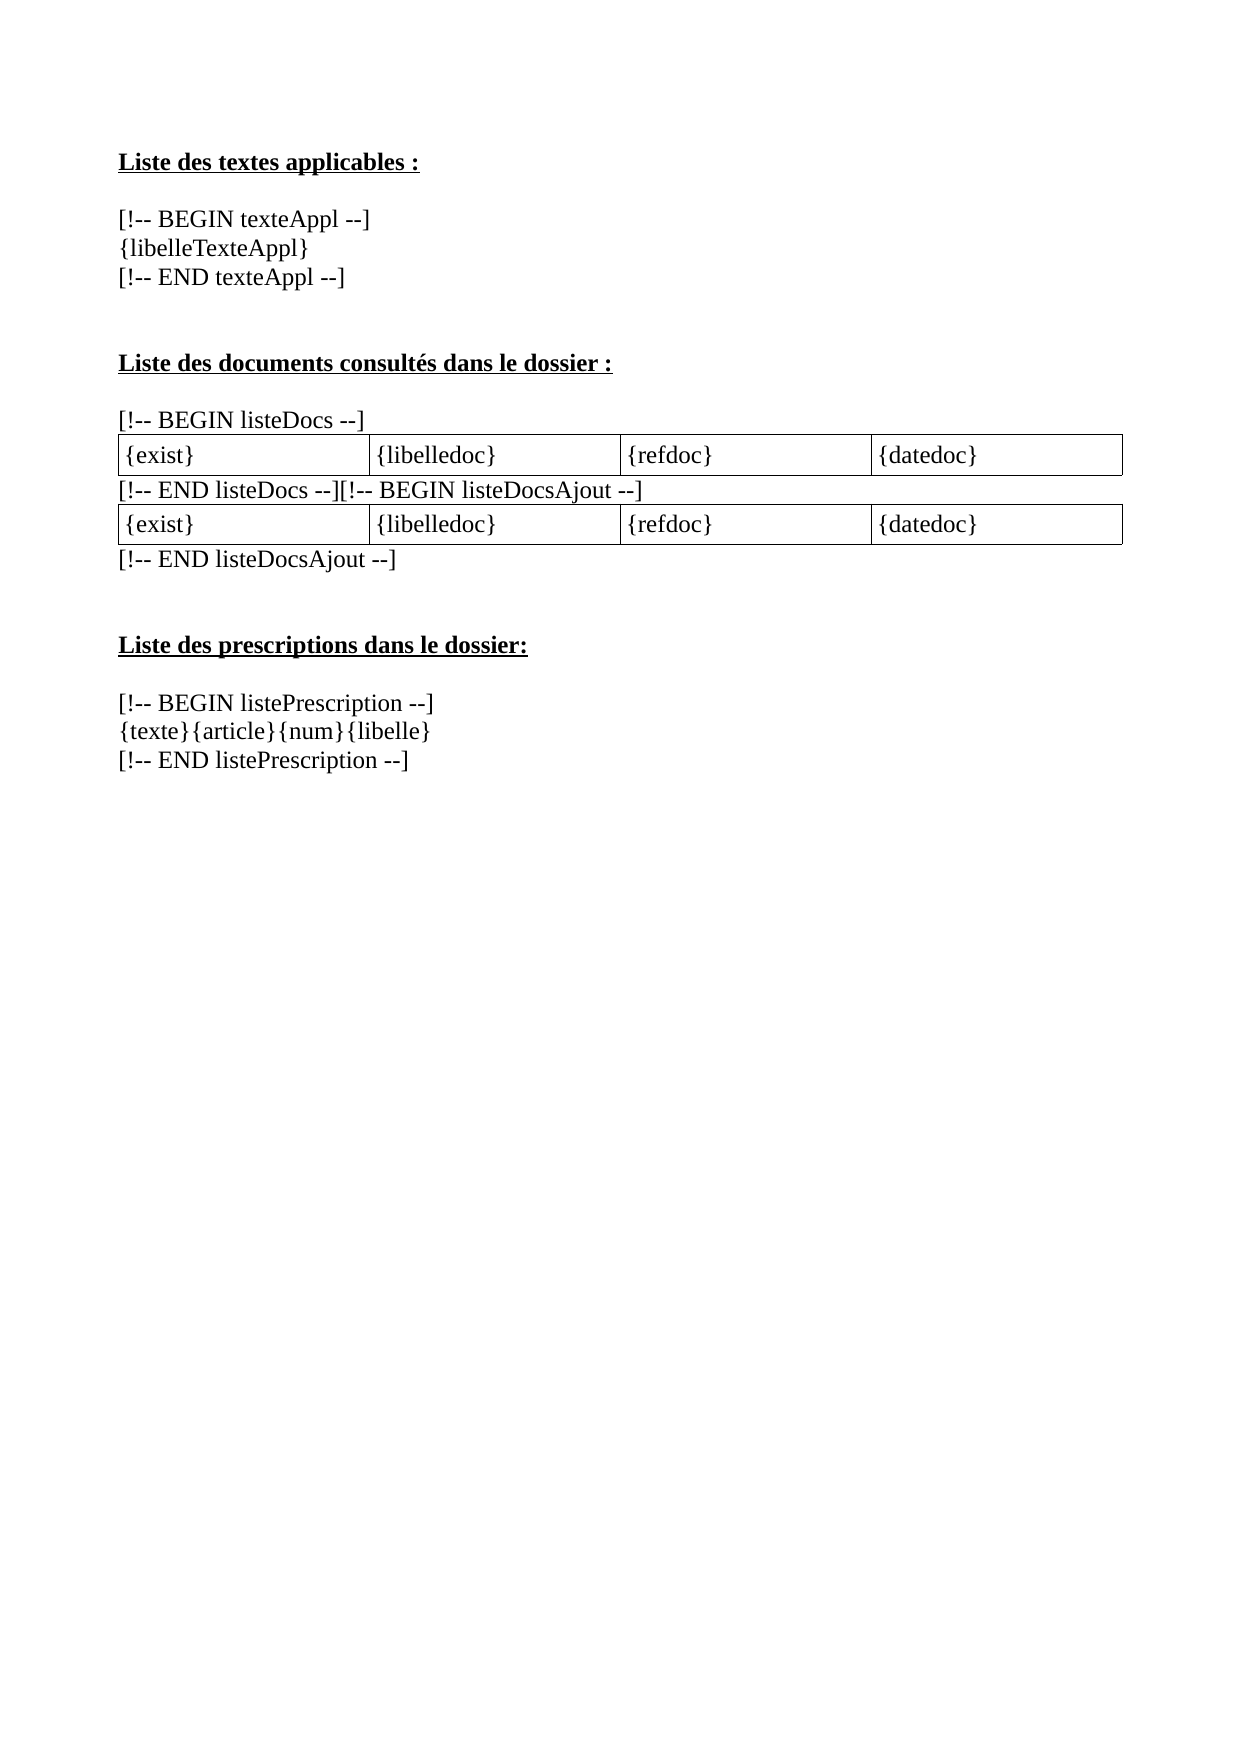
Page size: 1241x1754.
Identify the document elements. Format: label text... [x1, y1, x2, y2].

text [!-- END listePrescription --] [118, 745, 1122, 774]
table_header {libelledoc} [370, 435, 620, 475]
table_header {refdoc} [621, 505, 871, 544]
text Liste des documents consultés dans le dossier : [118, 348, 1122, 377]
text [!-- BEGIN listePrescription --] [118, 688, 1122, 716]
text [!-- END texteAppl --] [118, 262, 1122, 291]
text {libelleTexteAppl} [118, 233, 1122, 262]
table_header {exist} [119, 505, 369, 544]
table_header {libelledoc} [370, 505, 620, 544]
text [!-- END listeDocsAjout --] [118, 545, 1122, 573]
table_header {refdoc} [621, 435, 871, 475]
text [!-- END listeDocs --][!-- BEGIN listeDocsAjout --] [118, 476, 1122, 503]
table_header {datedoc} [872, 505, 1122, 544]
text {texte}{article}{num}{libelle} [118, 716, 1122, 745]
text [!-- BEGIN texteAppl --] [118, 204, 1122, 233]
text [!-- BEGIN listeDocs --] [118, 406, 1122, 434]
text Liste des textes applicables : [118, 147, 1122, 176]
text Liste des prescriptions dans le dossier: [118, 630, 1122, 659]
table_header {exist} [119, 435, 369, 475]
table_header {datedoc} [872, 435, 1122, 475]
